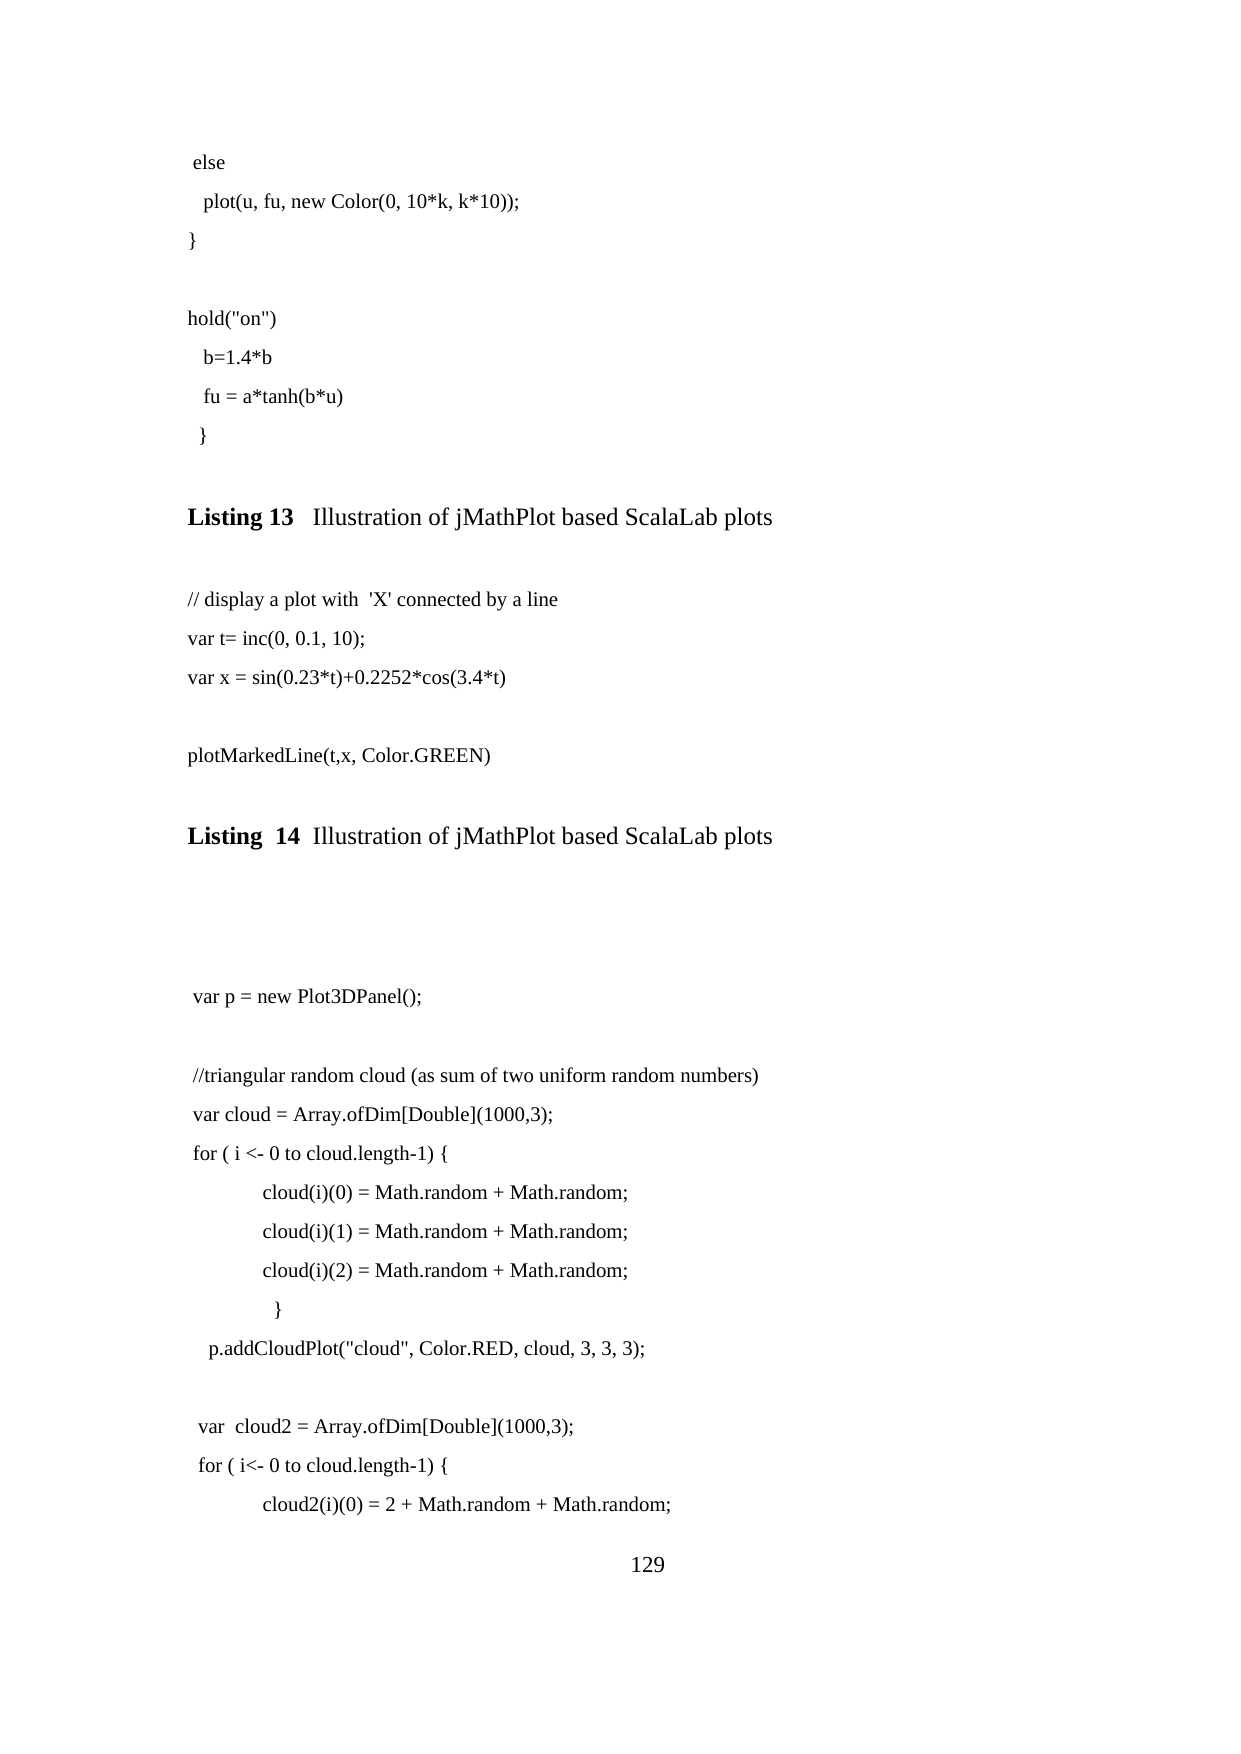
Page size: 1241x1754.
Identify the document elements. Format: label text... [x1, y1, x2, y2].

text } [187, 423, 1108, 447]
text Listing 14 Illustration of jMathPlot based ScalaLab plots [187, 821, 1108, 850]
text cloud2(i)(0) = 2 + Math.random + Math.random; [187, 1492, 1108, 1516]
text // display a plot with 'X' connected by a line [187, 587, 1108, 611]
text //triangular random cloud (as sum of two uniform random numbers) [187, 1063, 1108, 1087]
text var x = sin(0.23*t)+0.2252*cos(3.4*t) [187, 665, 1108, 689]
text plot(u, fu, new Color(0, 10*k, k*10)); [187, 189, 1108, 213]
text hold("on") [187, 306, 1108, 330]
text var t= inc(0, 0.1, 10); [187, 626, 1108, 650]
text var cloud = Array.ofDim[Double](1000,3); [187, 1102, 1108, 1126]
text } [187, 228, 1108, 252]
text for ( i<- 0 to cloud.length-1) { [187, 1453, 1108, 1477]
text fu = a*tanh(b*u) [187, 384, 1108, 408]
text plotMarkedLine(t,x, Color.GREEN) [187, 743, 1108, 767]
text var cloud2 = Array.ofDim[Double](1000,3); [187, 1414, 1108, 1438]
text } [187, 1297, 1108, 1321]
text p.addCloudPlot("cloud", Color.RED, cloud, 3, 3, 3); [187, 1336, 1108, 1360]
text var p = new Plot3DPanel(); [187, 984, 1108, 1008]
text b=1.4*b [187, 345, 1108, 369]
text cloud(i)(2) = Math.random + Math.random; [187, 1258, 1108, 1282]
text cloud(i)(1) = Math.random + Math.random; [187, 1219, 1108, 1243]
text for ( i <- 0 to cloud.length-1) { [187, 1141, 1108, 1165]
text Listing 13 Illustration of jMathPlot based ScalaLab plots [187, 502, 1108, 530]
text else [187, 150, 1108, 174]
text cloud(i)(0) = Math.random + Math.random; [187, 1180, 1108, 1204]
